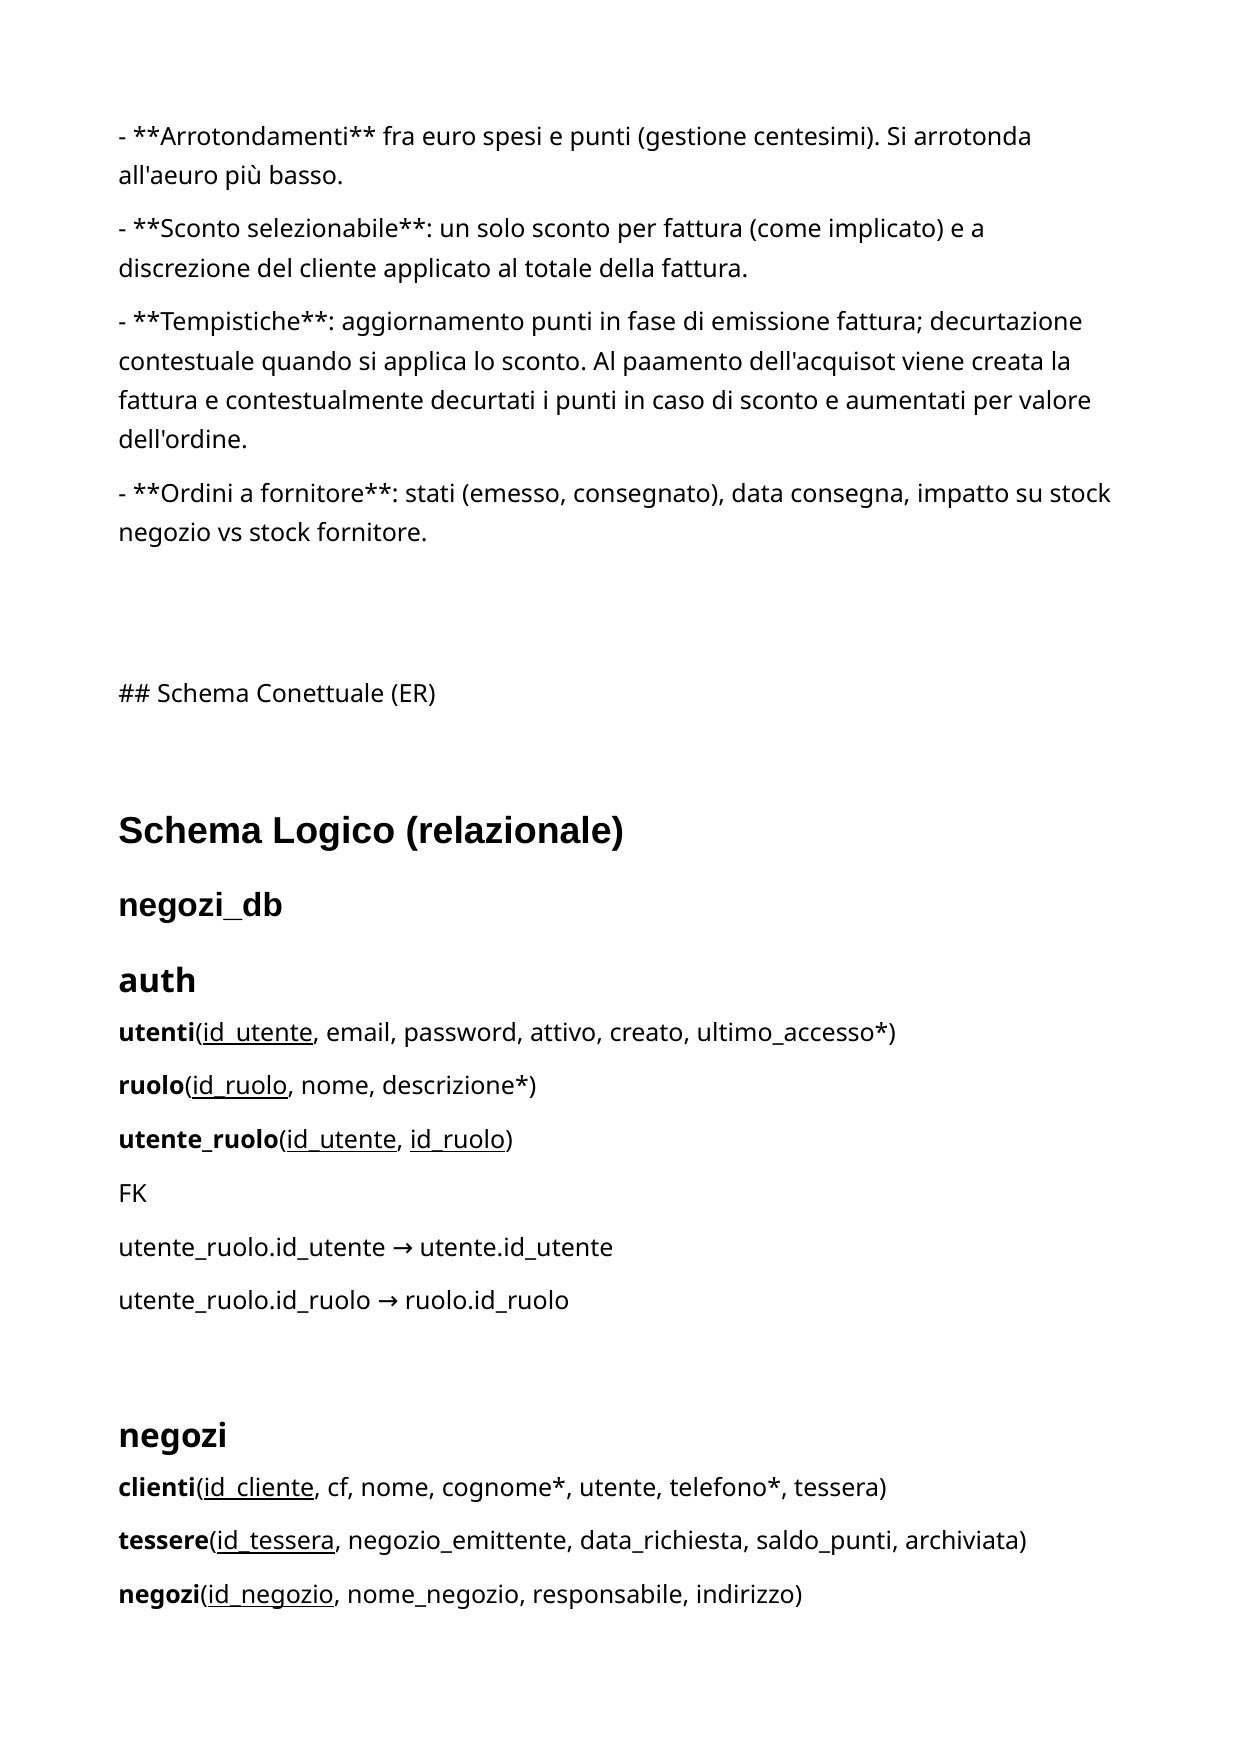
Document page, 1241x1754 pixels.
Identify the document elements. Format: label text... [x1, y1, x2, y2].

text utenti(id_utente, email, password, attivo, creato, ultimo_accesso*) [118, 1014, 1122, 1048]
text ## Schema Conettuale (ER) [118, 676, 1122, 710]
text - **Tempistiche**: aggiornamento punti in fase di emissione fattura; decurtazione contestuale quando si applica lo sconto. Al paamento dell'acquisot viene creata la fattura e contestualmente decurtati i punti in caso di sconto e aumentati per valore dell'ordine. [118, 304, 1122, 456]
text tessere(id_tessera, negozio_emittente, data_richiesta, saldo_punti, archiviata) [118, 1523, 1122, 1557]
subtitle negozi_db [118, 884, 1122, 923]
text utente_ruolo.id_ruolo → ruolo.id_ruolo [118, 1283, 1122, 1317]
text clienti(id_cliente, cf, nome, cognome*, utente, telefono*, tessera) [118, 1469, 1122, 1503]
text - **Sconto selezionabile**: un solo sconto per fattura (come implicato) e a discrezione del cliente applicato al totale della fattura. [118, 211, 1122, 284]
text - **Ordini a fornitore**: stati (emesso, consegnato), data consegna, impatto su stock negozio vs stock fornitore. [118, 475, 1122, 548]
text negozi(id_negozio, nome_negozio, responsabile, indirizzo) [118, 1577, 1122, 1611]
text ruolo(id_ruolo, nome, descrizione*) [118, 1068, 1122, 1102]
text FK [118, 1176, 1122, 1209]
subtitle negozi [118, 1411, 1122, 1457]
text utente_ruolo.id_utente → utente.id_utente [118, 1229, 1122, 1263]
subtitle auth [118, 956, 1122, 1002]
text - **Arrotondamenti** fra euro spesi e punti (gestione centesimi). Si arrotonda all'aeuro più basso. [118, 118, 1122, 191]
subtitle Schema Logico (relazionale) [118, 808, 1122, 851]
text utente_ruolo(id_utente, id_ruolo) [118, 1122, 1122, 1156]
